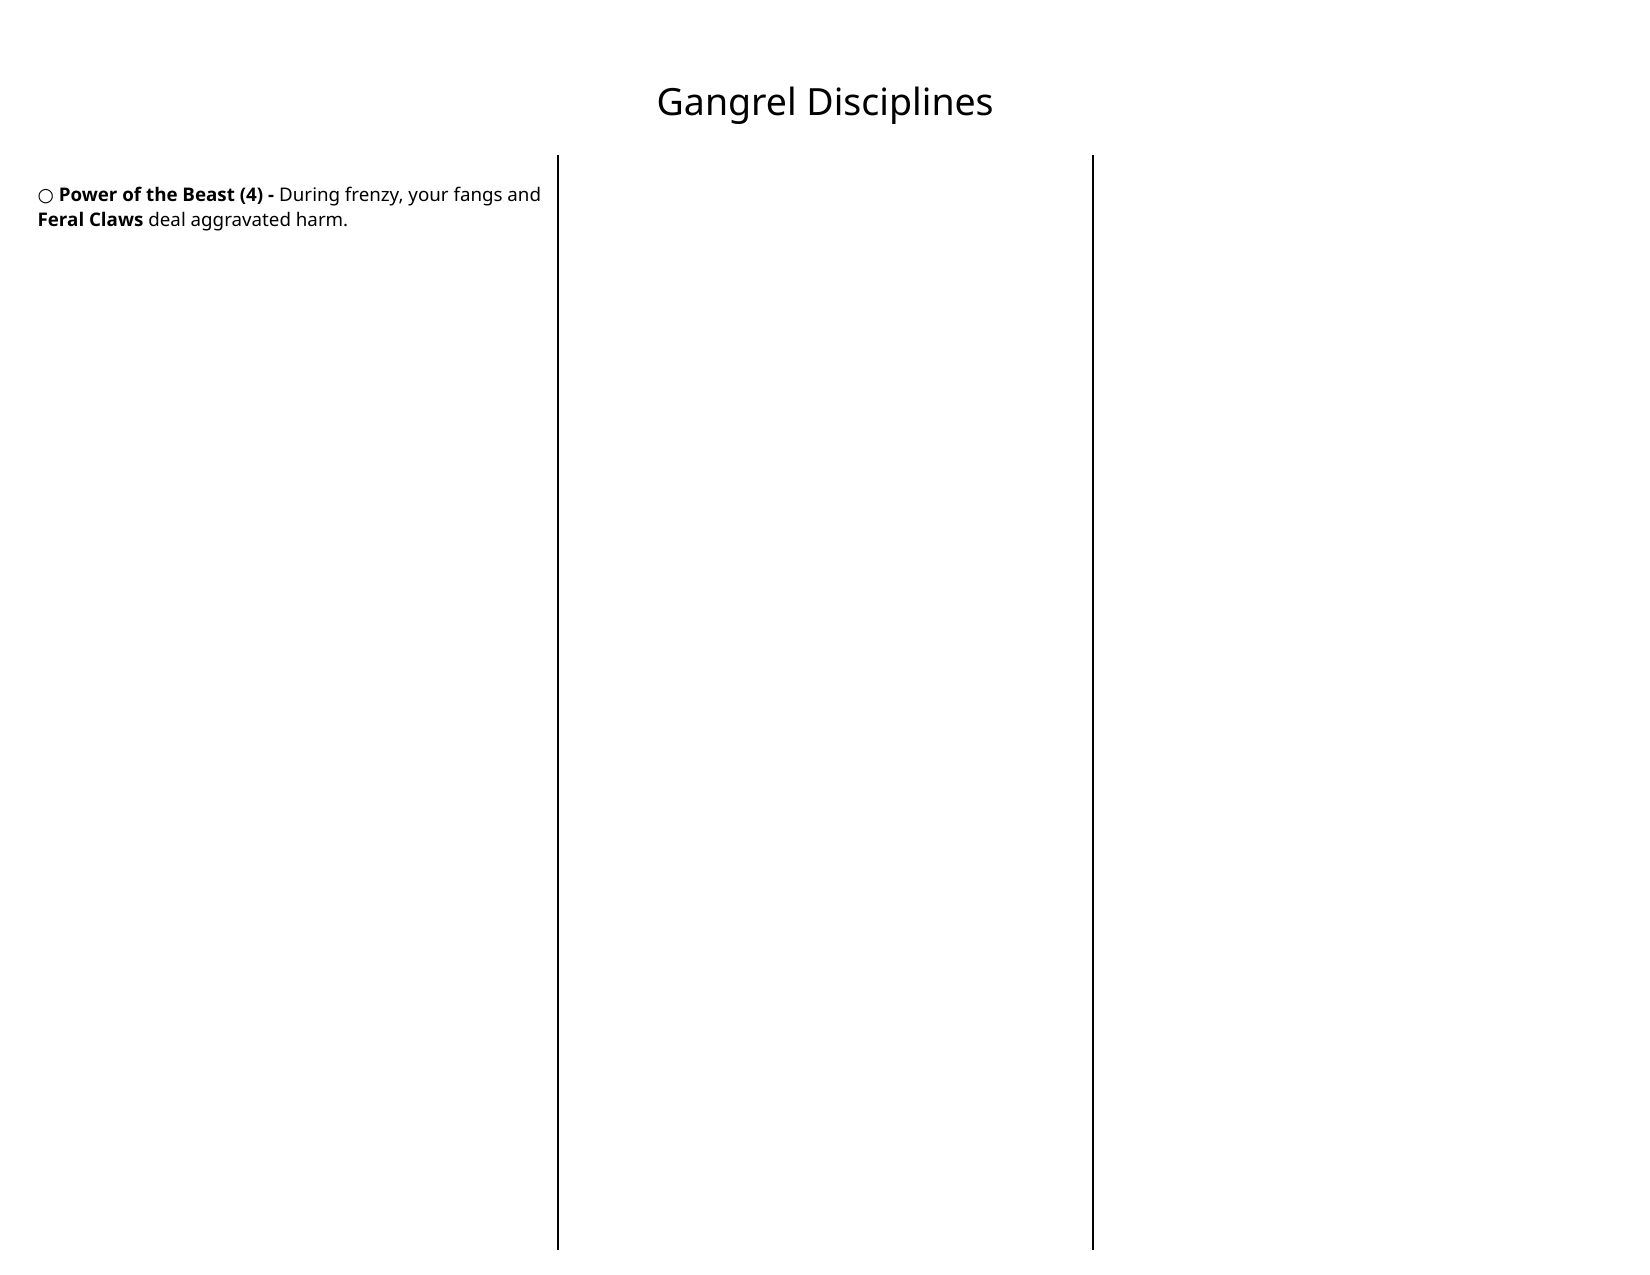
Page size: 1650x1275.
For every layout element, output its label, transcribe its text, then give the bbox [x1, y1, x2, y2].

text ○ Power of the Beast (4) - During frenzy, your fangs and Feral Claws deal aggravated harm. [37, 181, 542, 232]
